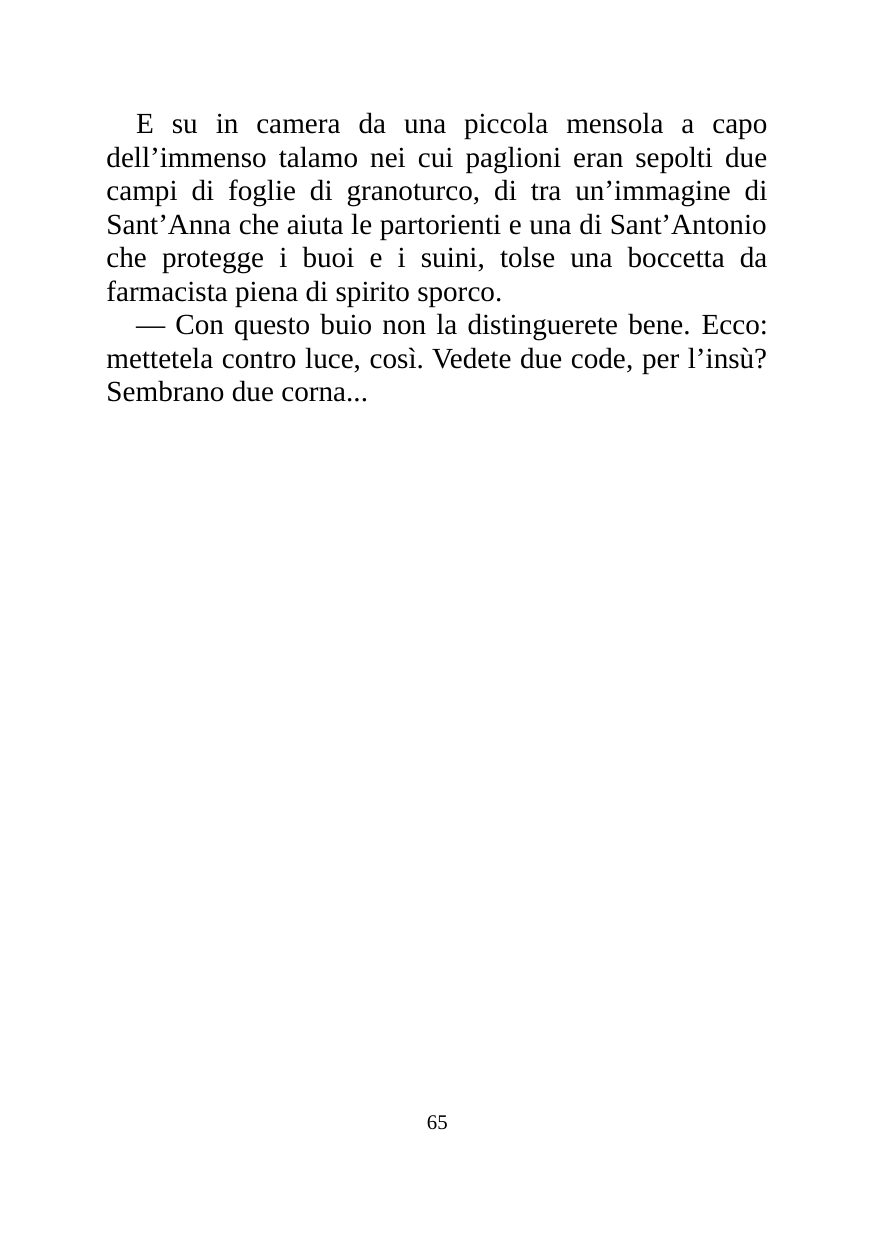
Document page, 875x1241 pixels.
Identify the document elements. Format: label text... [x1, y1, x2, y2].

text E su in camera da una piccola mensola a capo dell’immenso talamo nei cui paglioni eran sepolti due campi di foglie di granoturco, di tra un’immagine di Sant’Anna che aiuta le partorienti e una di Sant’Antonio che protegge i buoi e i suini, tolse una boccetta da farmacista piena di spirito sporco. [106, 106, 768, 307]
text — Con questo buio non la distinguerete bene. Ecco: mettetela contro luce, così. Vedete due code, per l’insù? Sembrano due corna... [106, 307, 768, 408]
